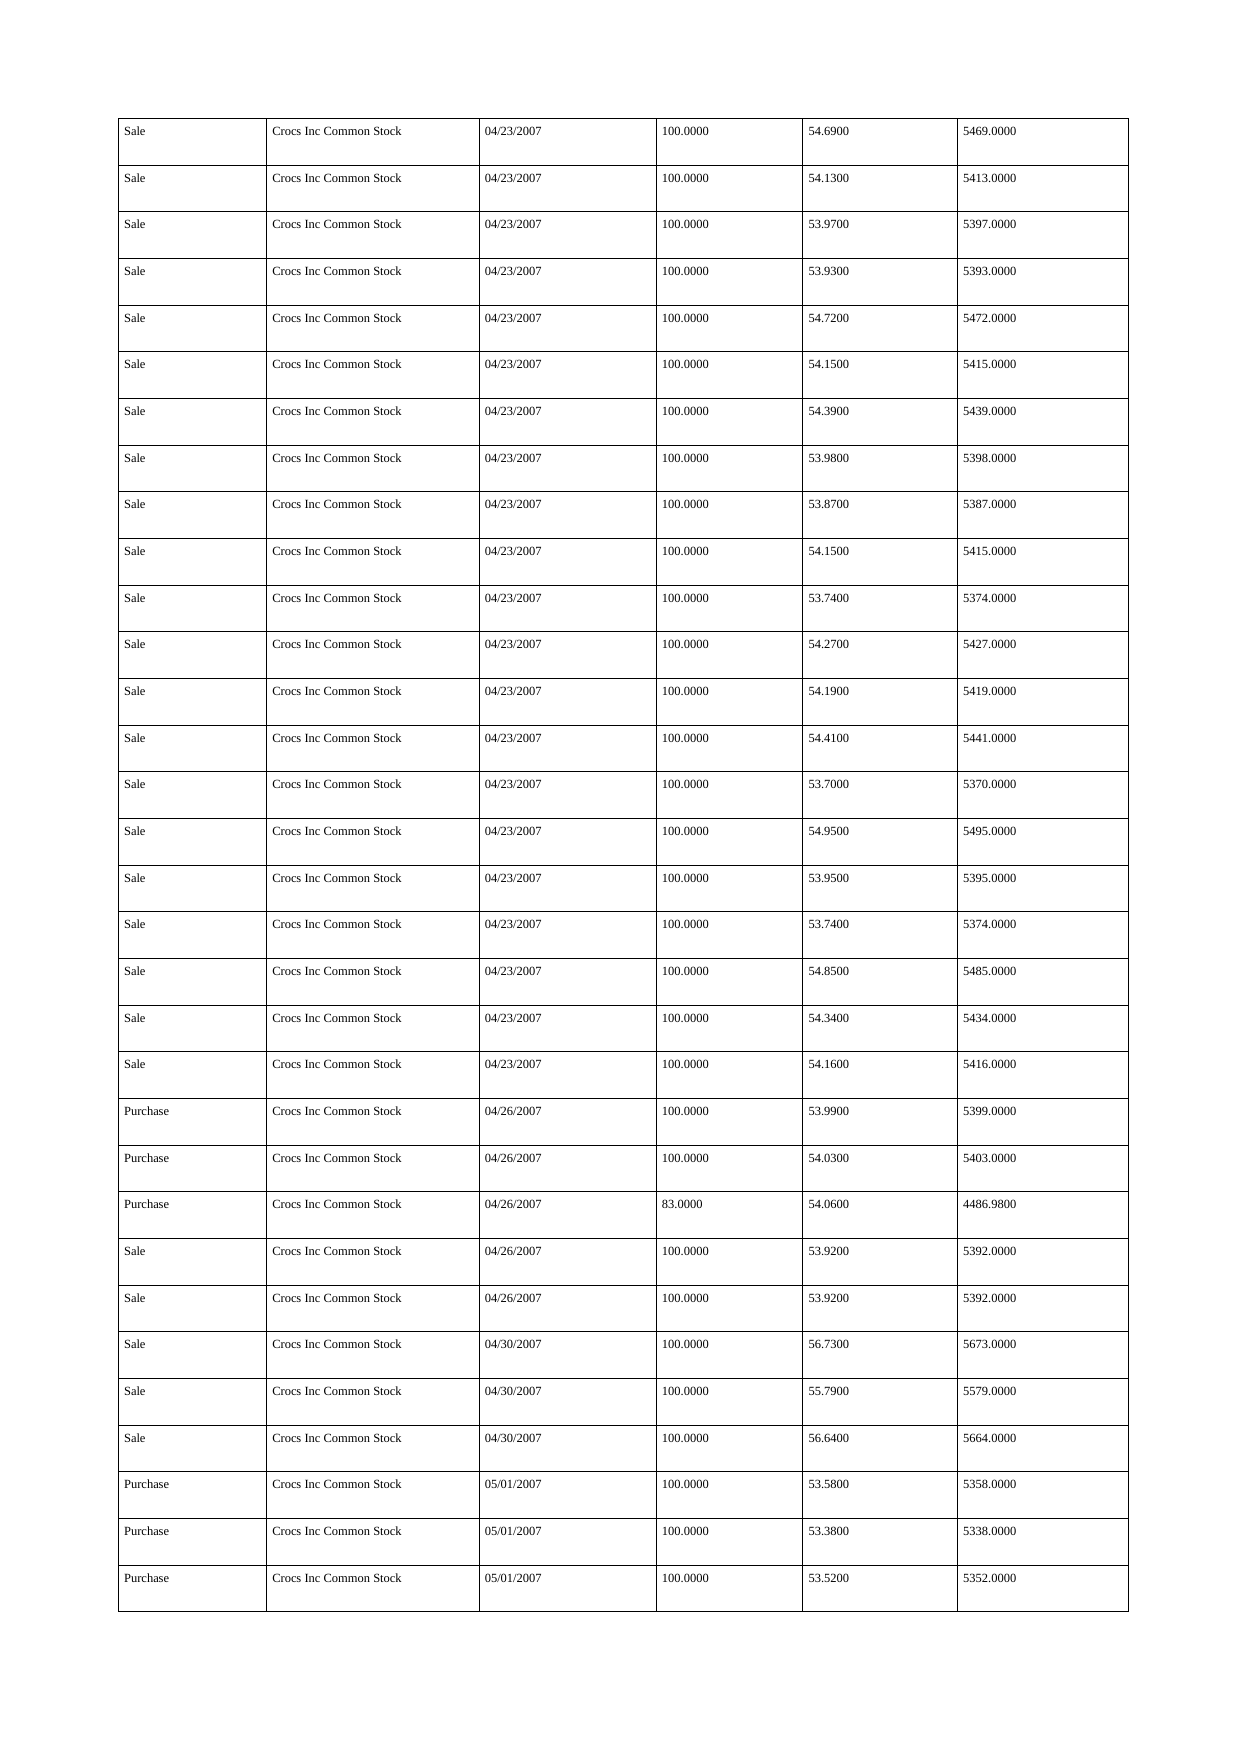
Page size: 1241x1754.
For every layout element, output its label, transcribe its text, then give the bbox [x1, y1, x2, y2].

table_cell Crocs Inc Common Stock [267, 1519, 479, 1565]
table_cell 5416.0000 [958, 1052, 1128, 1098]
table_cell 100.0000 [657, 1286, 802, 1331]
table_cell 04/23/2007 [480, 586, 656, 631]
table_cell 100.0000 [657, 679, 802, 725]
table_cell 04/26/2007 [480, 1286, 656, 1331]
table_cell 04/23/2007 [480, 679, 656, 725]
table_cell 53.9800 [803, 446, 957, 491]
table_cell Crocs Inc Common Stock [267, 1286, 479, 1331]
table_cell 5392.0000 [958, 1239, 1128, 1285]
table_cell Crocs Inc Common Stock [267, 259, 479, 305]
table_cell Sale [119, 586, 266, 631]
table_cell 100.0000 [657, 446, 802, 491]
table_cell 04/23/2007 [480, 399, 656, 445]
table_cell 54.0600 [803, 1192, 957, 1238]
table_cell 83.0000 [657, 1192, 802, 1238]
table_cell Crocs Inc Common Stock [267, 1472, 479, 1518]
table_cell Crocs Inc Common Stock [267, 212, 479, 258]
table_cell 100.0000 [657, 306, 802, 351]
table_cell 5413.0000 [958, 166, 1128, 211]
table_cell 53.9500 [803, 866, 957, 911]
table_cell Crocs Inc Common Stock [267, 492, 479, 538]
table_cell 100.0000 [657, 959, 802, 1005]
table_cell Sale [119, 1379, 266, 1425]
table_cell Crocs Inc Common Stock [267, 306, 479, 351]
table_cell Crocs Inc Common Stock [267, 1566, 479, 1611]
table_cell 100.0000 [657, 1379, 802, 1425]
table_cell 05/01/2007 [480, 1566, 656, 1611]
table_cell 54.1900 [803, 679, 957, 725]
table_cell 100.0000 [657, 772, 802, 818]
table_cell Sale [119, 446, 266, 491]
table_cell Crocs Inc Common Stock [267, 1146, 479, 1191]
table_cell Sale [119, 1332, 266, 1378]
table_cell 54.1500 [803, 352, 957, 398]
table_cell Crocs Inc Common Stock [267, 446, 479, 491]
table_cell Sale [119, 632, 266, 678]
table_cell 100.0000 [657, 912, 802, 958]
table_cell 5374.0000 [958, 912, 1128, 958]
table_cell 5398.0000 [958, 446, 1128, 491]
table_cell 5387.0000 [958, 492, 1128, 538]
table_cell 5392.0000 [958, 1286, 1128, 1331]
table_cell 53.8700 [803, 492, 957, 538]
table_cell 04/23/2007 [480, 1006, 656, 1051]
table_cell 04/23/2007 [480, 1052, 656, 1098]
table_cell Purchase [119, 1566, 266, 1611]
table_cell 5441.0000 [958, 726, 1128, 771]
table_cell Sale [119, 399, 266, 445]
table_cell 5358.0000 [958, 1472, 1128, 1518]
table_cell 5415.0000 [958, 539, 1128, 585]
table_cell Crocs Inc Common Stock [267, 912, 479, 958]
table_cell Sale [119, 1006, 266, 1051]
table_cell 100.0000 [657, 1566, 802, 1611]
table_cell 04/23/2007 [480, 166, 656, 211]
table_cell Crocs Inc Common Stock [267, 632, 479, 678]
table_cell 04/23/2007 [480, 819, 656, 865]
table_cell 100.0000 [657, 352, 802, 398]
table_cell 100.0000 [657, 632, 802, 678]
table_cell 100.0000 [657, 726, 802, 771]
table_cell 100.0000 [657, 586, 802, 631]
table_cell 05/01/2007 [480, 1472, 656, 1518]
table_cell 56.6400 [803, 1426, 957, 1471]
table_cell 5427.0000 [958, 632, 1128, 678]
table_cell 04/26/2007 [480, 1146, 656, 1191]
table_cell 5399.0000 [958, 1099, 1128, 1145]
table_cell 100.0000 [657, 259, 802, 305]
table_cell 54.4100 [803, 726, 957, 771]
table_cell Crocs Inc Common Stock [267, 959, 479, 1005]
table_cell 54.7200 [803, 306, 957, 351]
table_cell 55.7900 [803, 1379, 957, 1425]
table_cell 53.7000 [803, 772, 957, 818]
table_cell 100.0000 [657, 1332, 802, 1378]
table_cell 53.7400 [803, 586, 957, 631]
table_cell 100.0000 [657, 212, 802, 258]
table_cell Crocs Inc Common Stock [267, 1239, 479, 1285]
table_cell 04/23/2007 [480, 259, 656, 305]
table_cell 04/23/2007 [480, 772, 656, 818]
table_cell 04/23/2007 [480, 306, 656, 351]
table_cell 04/23/2007 [480, 539, 656, 585]
table_cell Sale [119, 866, 266, 911]
table_cell 5579.0000 [958, 1379, 1128, 1425]
table_cell 54.1600 [803, 1052, 957, 1098]
table_cell 5673.0000 [958, 1332, 1128, 1378]
table_cell Crocs Inc Common Stock [267, 1426, 479, 1471]
table_cell 5415.0000 [958, 352, 1128, 398]
table_cell Sale [119, 1286, 266, 1331]
table_cell Sale [119, 772, 266, 818]
table_cell 04/23/2007 [480, 632, 656, 678]
table_cell 54.1500 [803, 539, 957, 585]
table_cell 53.5200 [803, 1566, 957, 1611]
table_cell 5370.0000 [958, 772, 1128, 818]
table_cell Crocs Inc Common Stock [267, 819, 479, 865]
table_cell 100.0000 [657, 819, 802, 865]
table_cell 100.0000 [657, 1239, 802, 1285]
table_cell 53.9200 [803, 1286, 957, 1331]
table_cell 100.0000 [657, 1472, 802, 1518]
table_cell Crocs Inc Common Stock [267, 1052, 479, 1098]
table_cell 54.1300 [803, 166, 957, 211]
table_cell 5472.0000 [958, 306, 1128, 351]
table_cell Sale [119, 726, 266, 771]
table_cell Purchase [119, 1099, 266, 1145]
table_cell Sale [119, 1426, 266, 1471]
table_cell Sale [119, 1239, 266, 1285]
table_cell 5374.0000 [958, 586, 1128, 631]
table_cell 5434.0000 [958, 1006, 1128, 1051]
table_cell 100.0000 [657, 1006, 802, 1051]
table_cell 05/01/2007 [480, 1519, 656, 1565]
table_cell Crocs Inc Common Stock [267, 1332, 479, 1378]
table_cell 100.0000 [657, 539, 802, 585]
table_cell 04/30/2007 [480, 1426, 656, 1471]
table_cell Sale [119, 212, 266, 258]
table_cell Sale [119, 166, 266, 211]
table_cell 54.8500 [803, 959, 957, 1005]
table_cell 100.0000 [657, 119, 802, 165]
table_cell 53.9900 [803, 1099, 957, 1145]
table_cell 04/23/2007 [480, 212, 656, 258]
table_cell 5397.0000 [958, 212, 1128, 258]
table_cell 04/23/2007 [480, 726, 656, 771]
table_cell 53.9300 [803, 259, 957, 305]
table_cell 100.0000 [657, 866, 802, 911]
table_cell 53.7400 [803, 912, 957, 958]
table_cell Sale [119, 539, 266, 585]
table_cell 100.0000 [657, 1146, 802, 1191]
table_cell 5495.0000 [958, 819, 1128, 865]
table_cell Sale [119, 959, 266, 1005]
table_cell 04/30/2007 [480, 1379, 656, 1425]
table_cell Purchase [119, 1519, 266, 1565]
table_cell Crocs Inc Common Stock [267, 586, 479, 631]
table_cell 100.0000 [657, 1052, 802, 1098]
table_cell 53.3800 [803, 1519, 957, 1565]
table_cell 5419.0000 [958, 679, 1128, 725]
table_cell Crocs Inc Common Stock [267, 399, 479, 445]
table_cell 100.0000 [657, 1519, 802, 1565]
table_cell Crocs Inc Common Stock [267, 1379, 479, 1425]
table_cell 100.0000 [657, 492, 802, 538]
table_cell 100.0000 [657, 399, 802, 445]
table_cell 5393.0000 [958, 259, 1128, 305]
table_cell 100.0000 [657, 166, 802, 211]
table_cell Crocs Inc Common Stock [267, 772, 479, 818]
table_cell 5395.0000 [958, 866, 1128, 911]
table_cell Sale [119, 119, 266, 165]
table_cell 5664.0000 [958, 1426, 1128, 1471]
table_cell 04/23/2007 [480, 119, 656, 165]
table_cell Purchase [119, 1472, 266, 1518]
table_cell Crocs Inc Common Stock [267, 1192, 479, 1238]
table_cell 04/23/2007 [480, 959, 656, 1005]
table_cell 53.9700 [803, 212, 957, 258]
table_cell 54.3900 [803, 399, 957, 445]
table_cell Crocs Inc Common Stock [267, 166, 479, 211]
table_cell 54.0300 [803, 1146, 957, 1191]
table_cell Sale [119, 492, 266, 538]
table_cell 100.0000 [657, 1099, 802, 1145]
table_cell Crocs Inc Common Stock [267, 539, 479, 585]
table_cell Sale [119, 912, 266, 958]
table_cell Sale [119, 352, 266, 398]
table_cell 04/23/2007 [480, 866, 656, 911]
table_cell 54.9500 [803, 819, 957, 865]
table_cell 04/26/2007 [480, 1239, 656, 1285]
table_cell Sale [119, 306, 266, 351]
table_cell Crocs Inc Common Stock [267, 726, 479, 771]
table_cell 04/23/2007 [480, 446, 656, 491]
table_cell Crocs Inc Common Stock [267, 866, 479, 911]
table_cell 53.5800 [803, 1472, 957, 1518]
table_cell 5352.0000 [958, 1566, 1128, 1611]
table_cell Crocs Inc Common Stock [267, 1006, 479, 1051]
table_cell 54.6900 [803, 119, 957, 165]
table_cell Crocs Inc Common Stock [267, 679, 479, 725]
table_cell Sale [119, 679, 266, 725]
table_cell 5338.0000 [958, 1519, 1128, 1565]
table_cell Sale [119, 819, 266, 865]
table_cell 5469.0000 [958, 119, 1128, 165]
table_cell 54.3400 [803, 1006, 957, 1051]
table_cell 53.9200 [803, 1239, 957, 1285]
table_cell 54.2700 [803, 632, 957, 678]
table_cell 56.7300 [803, 1332, 957, 1378]
table_cell Crocs Inc Common Stock [267, 119, 479, 165]
table_cell Purchase [119, 1192, 266, 1238]
table_cell 04/23/2007 [480, 352, 656, 398]
table_cell 04/30/2007 [480, 1332, 656, 1378]
table_cell Sale [119, 1052, 266, 1098]
table_cell 5439.0000 [958, 399, 1128, 445]
table_cell 04/26/2007 [480, 1192, 656, 1238]
table_cell Sale [119, 259, 266, 305]
table_cell 04/23/2007 [480, 912, 656, 958]
table_cell 4486.9800 [958, 1192, 1128, 1238]
table_cell Crocs Inc Common Stock [267, 1099, 479, 1145]
table_cell 04/23/2007 [480, 492, 656, 538]
table_cell 04/26/2007 [480, 1099, 656, 1145]
table_cell Crocs Inc Common Stock [267, 352, 479, 398]
table_cell 100.0000 [657, 1426, 802, 1471]
table_cell 5403.0000 [958, 1146, 1128, 1191]
table_cell 5485.0000 [958, 959, 1128, 1005]
table_cell Purchase [119, 1146, 266, 1191]
